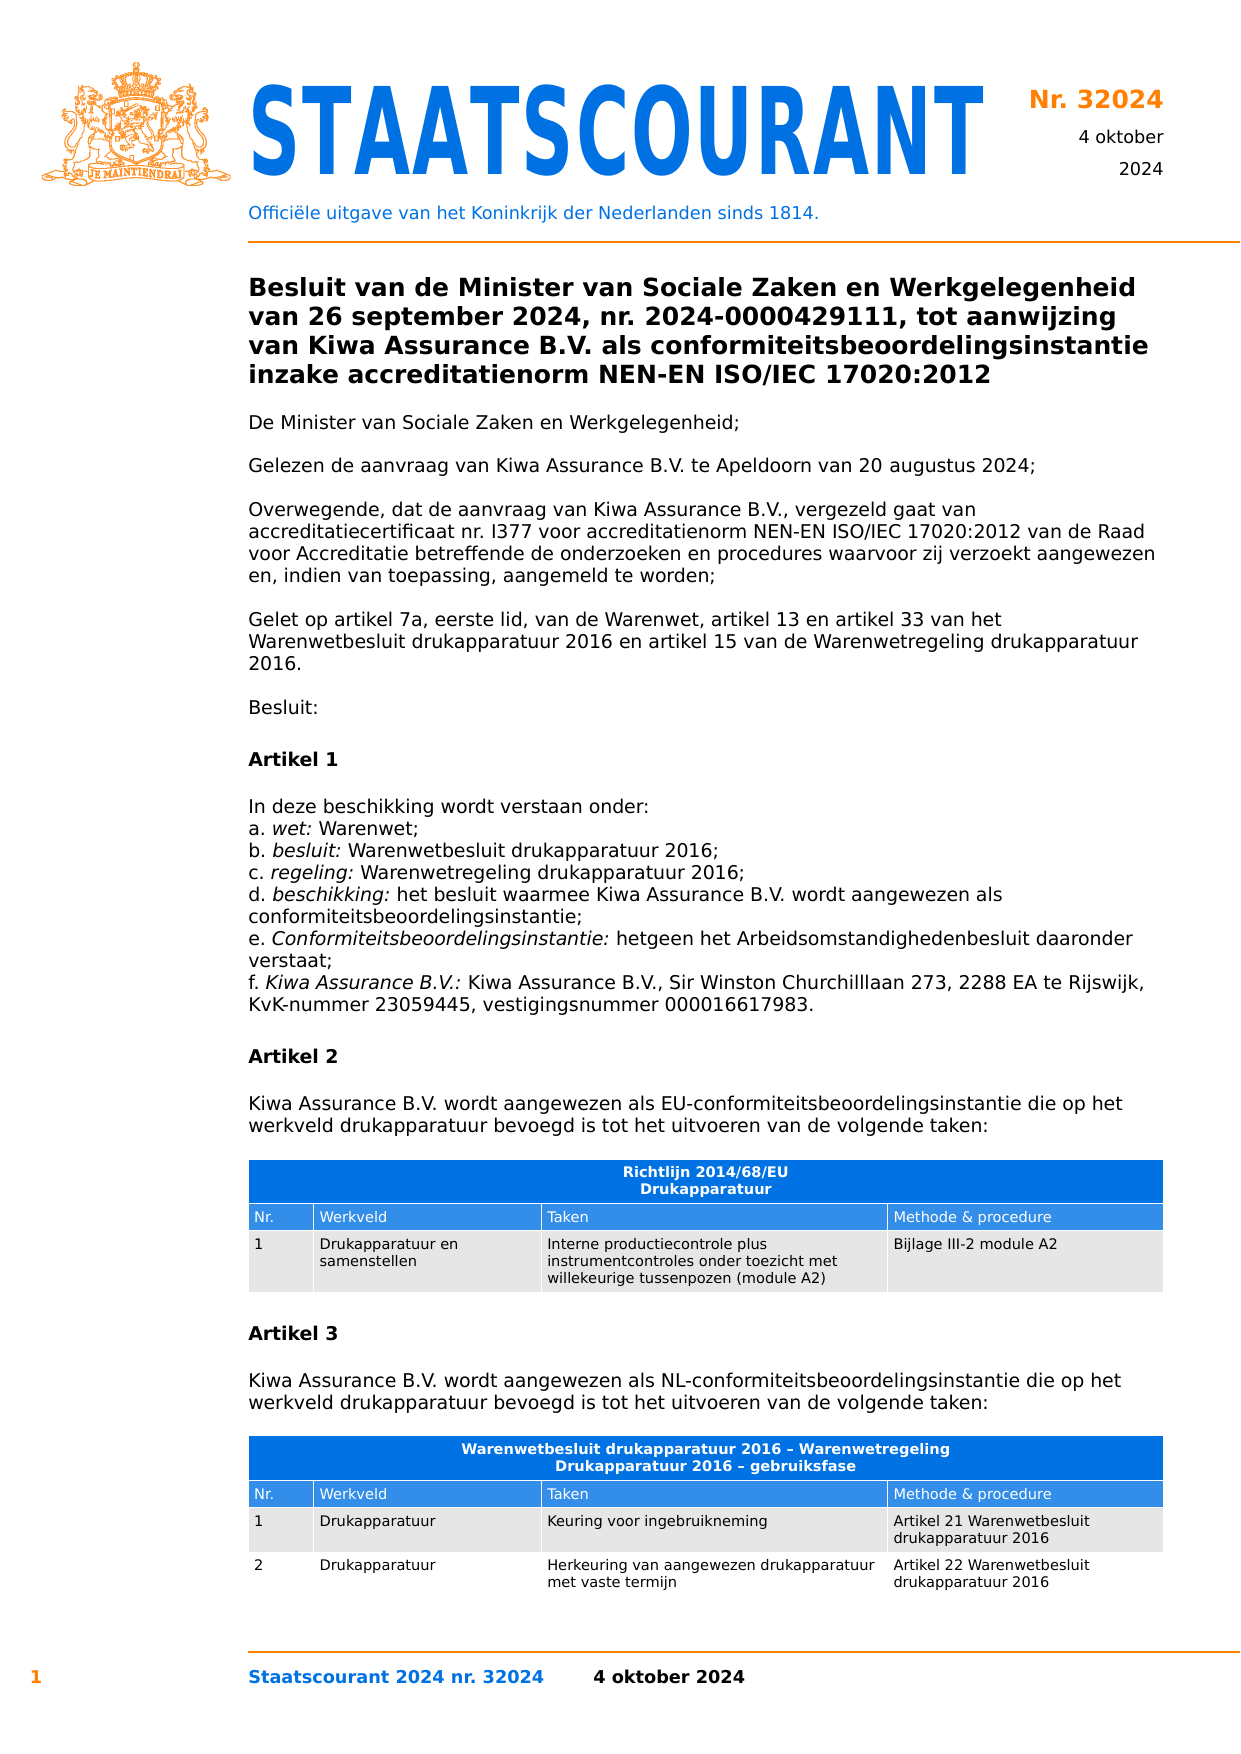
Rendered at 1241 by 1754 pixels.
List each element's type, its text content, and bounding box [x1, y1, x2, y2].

table_cell Officiële uitgave van het Koninkrijk der Nederlanden sinds 1814. [248, 203, 1240, 241]
text Overwegende, dat de aanvraag van Kiwa Assurance B.V., vergezeld gaat van accreditatiecertificaat nr. I377 voor accreditatienorm NEN-EN ISO/IEC 17020:2012 van de Raad voor Accreditatie betreffende de onderzoeken en procedures waarvoor zij verzoekt aangewezen en, indien van toepassing, aangemeld te worden; [248, 499, 1163, 587]
table_cell Keuring voor ingebruikneming [542, 1508, 887, 1552]
text De Minister van Sociale Zaken en Werkgelegenheid; [248, 412, 1163, 433]
table_cell Herkeuring van aangewezen drukapparatuur met vaste termijn [542, 1553, 887, 1596]
picture [41, 62, 231, 186]
subtitle Artikel 3 [248, 1323, 1163, 1344]
table_header [25, 62, 248, 241]
table_cell Methode & procedure [888, 1204, 1163, 1230]
table_cell 2024 [998, 153, 1240, 203]
table_cell 2 [249, 1553, 313, 1596]
table_cell Nr. [249, 1481, 313, 1507]
text f. Kiwa Assurance B.V.: Kiwa Assurance B.V., Sir Winston Churchilllaan 273, 2288 EA te Rijswijk, KvK-nummer 23059445, vestigingsnummer 000016617983. [248, 972, 1163, 1016]
text b. besluit: Warenwetbesluit drukapparatuur 2016; [248, 840, 1163, 862]
table_cell Drukapparatuur [314, 1553, 541, 1596]
table_cell Taken [542, 1204, 887, 1230]
text d. beschikking: het besluit waarmee Kiwa Assurance B.V. wordt aangewezen als conformiteitsbeoordelingsinstantie; [248, 884, 1163, 928]
table_cell Bijlage III-2 module A2 [888, 1231, 1163, 1292]
text Kiwa Assurance B.V. wordt aangewezen als EU-conformiteitsbeoordelingsinstantie die op het werkveld drukapparatuur bevoegd is tot het uitvoeren van de volgende taken: [248, 1093, 1163, 1137]
table_cell Drukapparatuur en samenstellen [314, 1231, 541, 1292]
table_cell 1 [249, 1508, 313, 1552]
table_header Richtlijn 2014/68/EU Drukapparatuur [249, 1160, 1163, 1203]
subtitle Artikel 2 [248, 1046, 1163, 1068]
table_cell Werkveld [314, 1204, 541, 1230]
table_cell Methode & procedure [888, 1481, 1163, 1507]
text Gelezen de aanvraag van Kiwa Assurance B.V. te Apeldoorn van 20 augustus 2024; [248, 455, 1163, 477]
table_cell Interne productiecontrole plus instrumentcontroles onder toezicht met willekeurige tussenpozen (module A2) [542, 1231, 887, 1292]
table_cell 4 oktober [998, 121, 1240, 153]
text Besluit: [248, 697, 1163, 719]
table_header STAATSCOURANT [248, 62, 998, 203]
subtitle Besluit van de Minister van Sociale Zaken en Werkgelegenheid van 26 september 2024, nr. 2024-0000429111, tot aanwijzing van Kiwa Assurance B.V. als conformiteitsbeoordelingsinstantie inzake accreditatienorm NEN-EN ISO/IEC 17020:2012 [248, 273, 1163, 390]
table_cell Artikel 22 Warenwetbesluit drukapparatuur 2016 [888, 1553, 1163, 1596]
text e. Conformiteitsbeoordelingsinstantie: hetgeen het Arbeidsomstandighedenbesluit daaronder verstaat; [248, 928, 1163, 972]
text In deze beschikking wordt verstaan onder: [248, 796, 1163, 818]
text c. regeling: Warenwetregeling drukapparatuur 2016; [248, 862, 1163, 884]
table_cell Werkveld [314, 1481, 541, 1507]
table_header Warenwetbesluit drukapparatuur 2016 – Warenwetregeling Drukapparatuur 2016 – gebruiksfase [249, 1436, 1163, 1480]
subtitle Artikel 1 [248, 749, 1163, 771]
table_cell 1 [249, 1231, 313, 1292]
table_cell Drukapparatuur [314, 1508, 541, 1552]
table_cell Artikel 21 Warenwetbesluit drukapparatuur 2016 [888, 1508, 1163, 1552]
table_cell Taken [542, 1481, 887, 1507]
text a. wet: Warenwet; [248, 818, 1163, 840]
table_cell Nr. [249, 1204, 313, 1230]
text Kiwa Assurance B.V. wordt aangewezen als NL-conformiteitsbeoordelingsinstantie die op het werkveld drukapparatuur bevoegd is tot het uitvoeren van de volgende taken: [248, 1369, 1163, 1413]
text Gelet op artikel 7a, eerste lid, van de Warenwet, artikel 13 en artikel 33 van het Warenwetbesluit drukapparatuur 2016 en artikel 15 van de Warenwetregeling drukapparatuur 2016. [248, 609, 1163, 675]
table_header Nr. 32024 [998, 62, 1240, 121]
